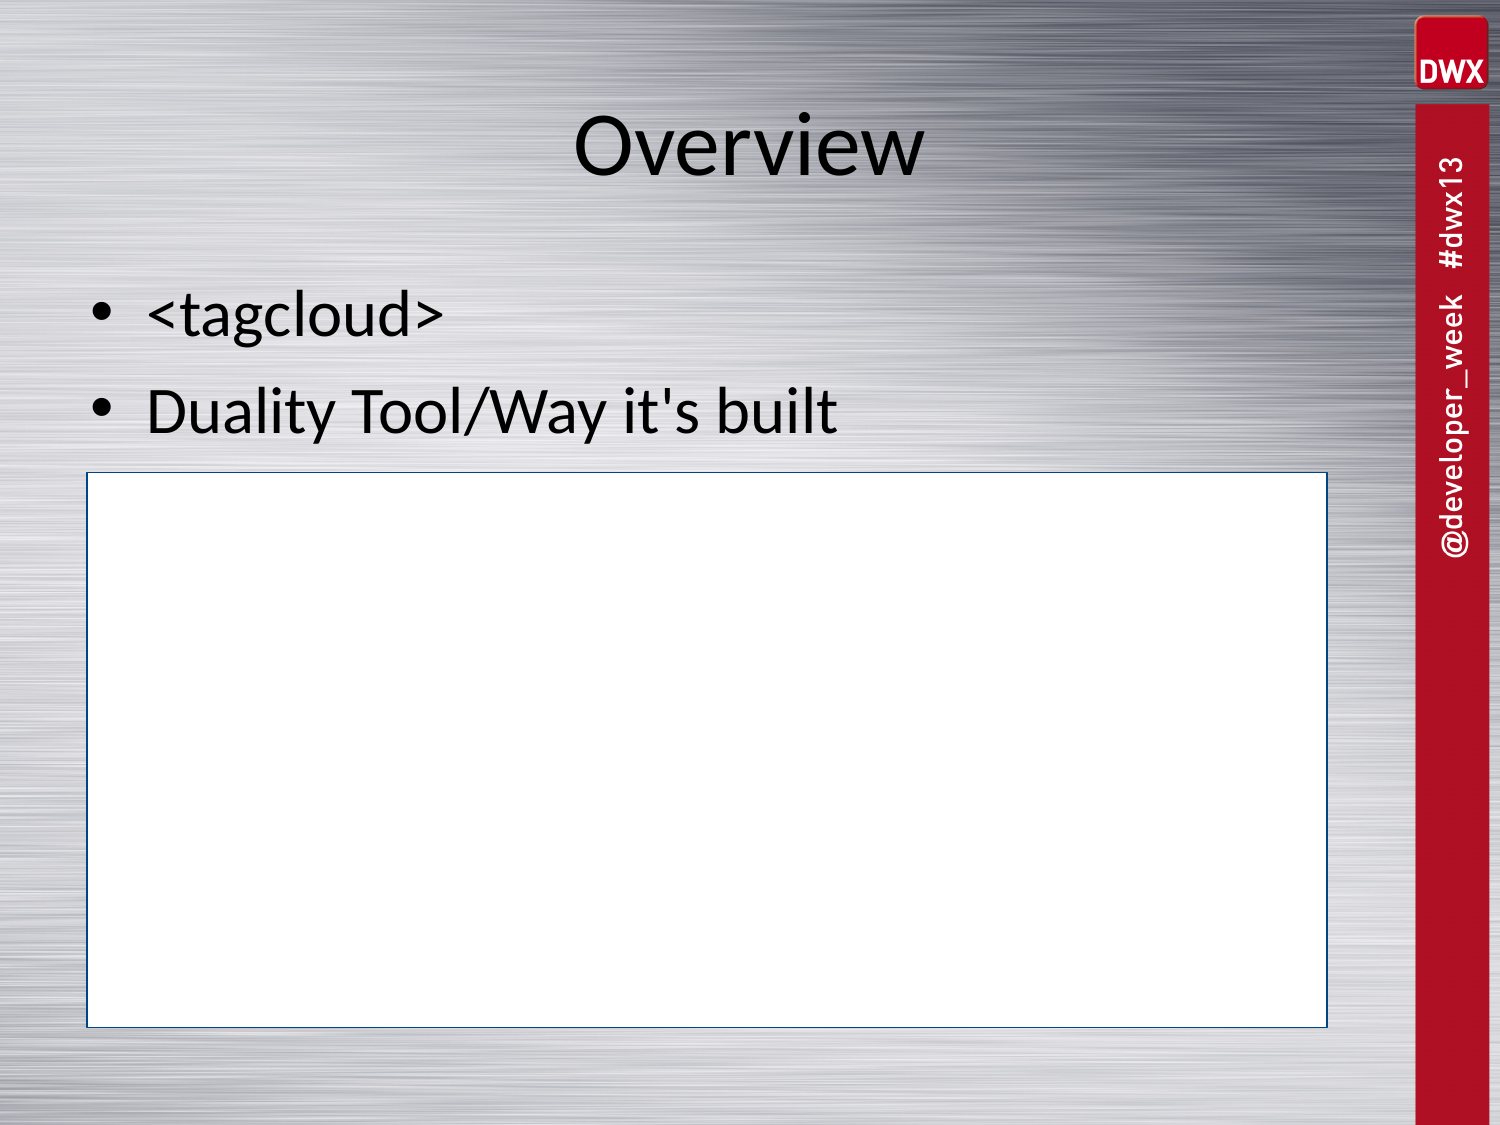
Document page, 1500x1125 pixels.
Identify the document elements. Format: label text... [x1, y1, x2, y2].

title Overview [75, 45, 1426, 233]
text_box [86, 472, 1327, 1028]
picture [0, 0, 1500, 1125]
list <tagcloud> Duality Tool/Way it's built [75, 262, 1426, 1006]
